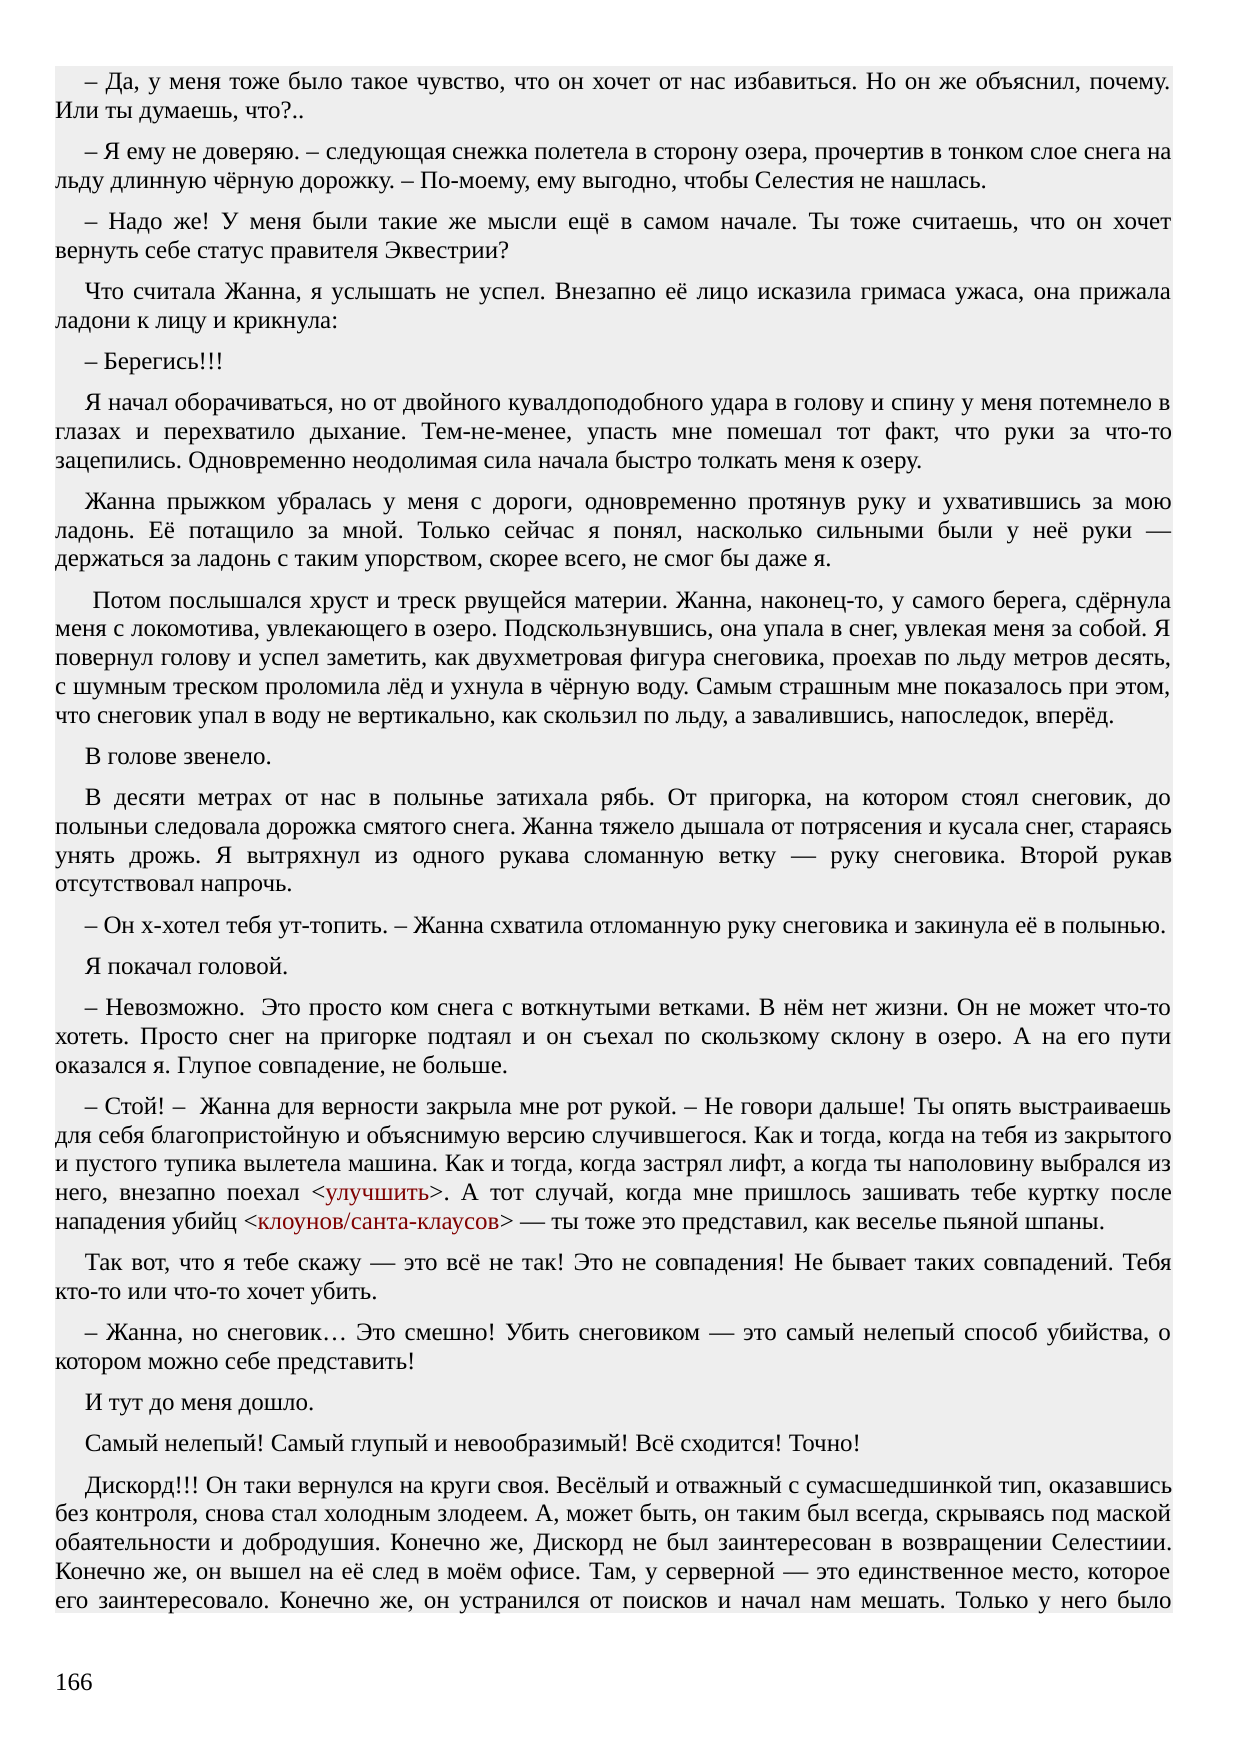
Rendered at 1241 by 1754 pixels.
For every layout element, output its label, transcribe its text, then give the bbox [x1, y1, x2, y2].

text – Жанна, но снеговик… Это смешно! Убить снеговиком — это самый нелепый способ убийства, о котором можно себе представить! [55, 1317, 1173, 1375]
text – Стой! – Жанна для верности закрыла мне рот рукой. – Не говори дальше! Ты опять выстраиваешь для себя благопристойную и объяснимую версию случившегося. Как и тогда, когда на тебя из закрытого и пустого тупика вылетела машина. Как и тогда, когда застрял лифт, а когда ты наполовину выбрался из него, внезапно поехал <улучшить>. А тот случай, когда мне пришлось зашивать тебе куртку после нападения убийц <клоунов/санта-клаусов> — ты тоже это представил, как веселье пьяной шпаны. [55, 1091, 1173, 1235]
text – Надо же! У меня были такие же мысли ещё в самом начале. Ты тоже считаешь, что он хочет вернуть себе статус правителя Эквестрии? [55, 206, 1173, 263]
text – Он х-хотел тебя ут-топить. – Жанна схватила отломанную руку снеговика и закинула её в полынью. [55, 910, 1173, 938]
text Самый нелепый! Самый глупый и невообразимый! Всё сходится! Точно! [55, 1428, 1173, 1457]
text Жанна прыжком убралась у меня с дороги, одновременно протянув руку и ухватившись за мою ладонь. Её потащило за мной. Только сейчас я понял, насколько сильными были у неё руки — держаться за ладонь с таким упорством, скорее всего, не смог бы даже я. [55, 486, 1173, 572]
text В десяти метрах от нас в полынье затихала рябь. От пригорка, на котором стоял снеговик, до полыньи следовала дорожка смятого снега. Жанна тяжело дышала от потрясения и кусала снег, стараясь унять дрожь. Я вытряхнул из одного рукава сломанную ветку — руку снеговика. Второй рукав отсутствовал напрочь. [55, 782, 1173, 897]
text Я покачал головой. [55, 951, 1173, 980]
text – Да, у меня тоже было такое чувство, что он хочет от нас избавиться. Но он же объяснил, почему. Или ты думаешь, что?.. [55, 66, 1173, 123]
text Потом послышался хруст и треск рвущейся материи. Жанна, наконец-то, у самого берега, сдёрнула меня с локомотива, увлекающего в озеро. Подскользнувшись, она упала в снег, увлекая меня за собой. Я повернул голову и успел заметить, как двухметровая фигура снеговика, проехав по льду метров десять, с шумным треском проломила лёд и ухнула в чёрную воду. Самым страшным мне показалось при этом, что снеговик упал в воду не вертикально, как скользил по льду, а завалившись, напоследок, вперёд. [55, 585, 1173, 728]
text – Невозможно. Это просто ком снега с воткнутыми ветками. В нём нет жизни. Он не может что-то хотеть. Просто снег на пригорке подтаял и он съехал по скользкому склону в озеро. А на его пути оказался я. Глупое совпадение, не больше. [55, 992, 1173, 1078]
text – Берегись!!! [55, 346, 1173, 375]
text Так вот, что я тебе скажу — это всё не так! Это не совпадения! Не бывает таких совпадений. Тебя кто-то или что-то хочет убить. [55, 1247, 1173, 1305]
text Что считала Жанна, я услышать не успел. Внезапно её лицо исказила гримаса ужаса, она прижала ладони к лицу и крикнула: [55, 276, 1173, 333]
text В голове звенело. [55, 741, 1173, 770]
text Дискорд!!! Он таки вернулся на круги своя. Весёлый и отважный с сумасшедшинкой тип, оказавшись без контроля, снова стал холодным злодеем. А, может быть, он таким был всегда, скрываясь под маской обаятельности и добродушия. Конечно же, Дискорд не был заинтересован в возвращении Селестиии. Конечно же, он вышел на её след в моём офисе. Там, у серверной — это единственное место, которое его заинтересовало. Конечно же, он устранился от поисков и начал нам мешать. Только у него было [55, 1470, 1173, 1613]
text И тут до меня дошло. [55, 1387, 1173, 1416]
text – Я ему не доверяю. – следующая снежка полетела в сторону озера, прочертив в тонком слое снега на льду длинную чёрную дорожку. – По-моему, ему выгодно, чтобы Селестия не нашлась. [55, 136, 1173, 193]
text Я начал оборачиваться, но от двойного кувалдоподобного удара в голову и спину у меня потемнело в глазах и перехватило дыхание. Тем-не-менее, упасть мне помешал тот факт, что руки за что-то зацепились. Одновременно неодолимая сила начала быстро толкать меня к озеру. [55, 387, 1173, 473]
